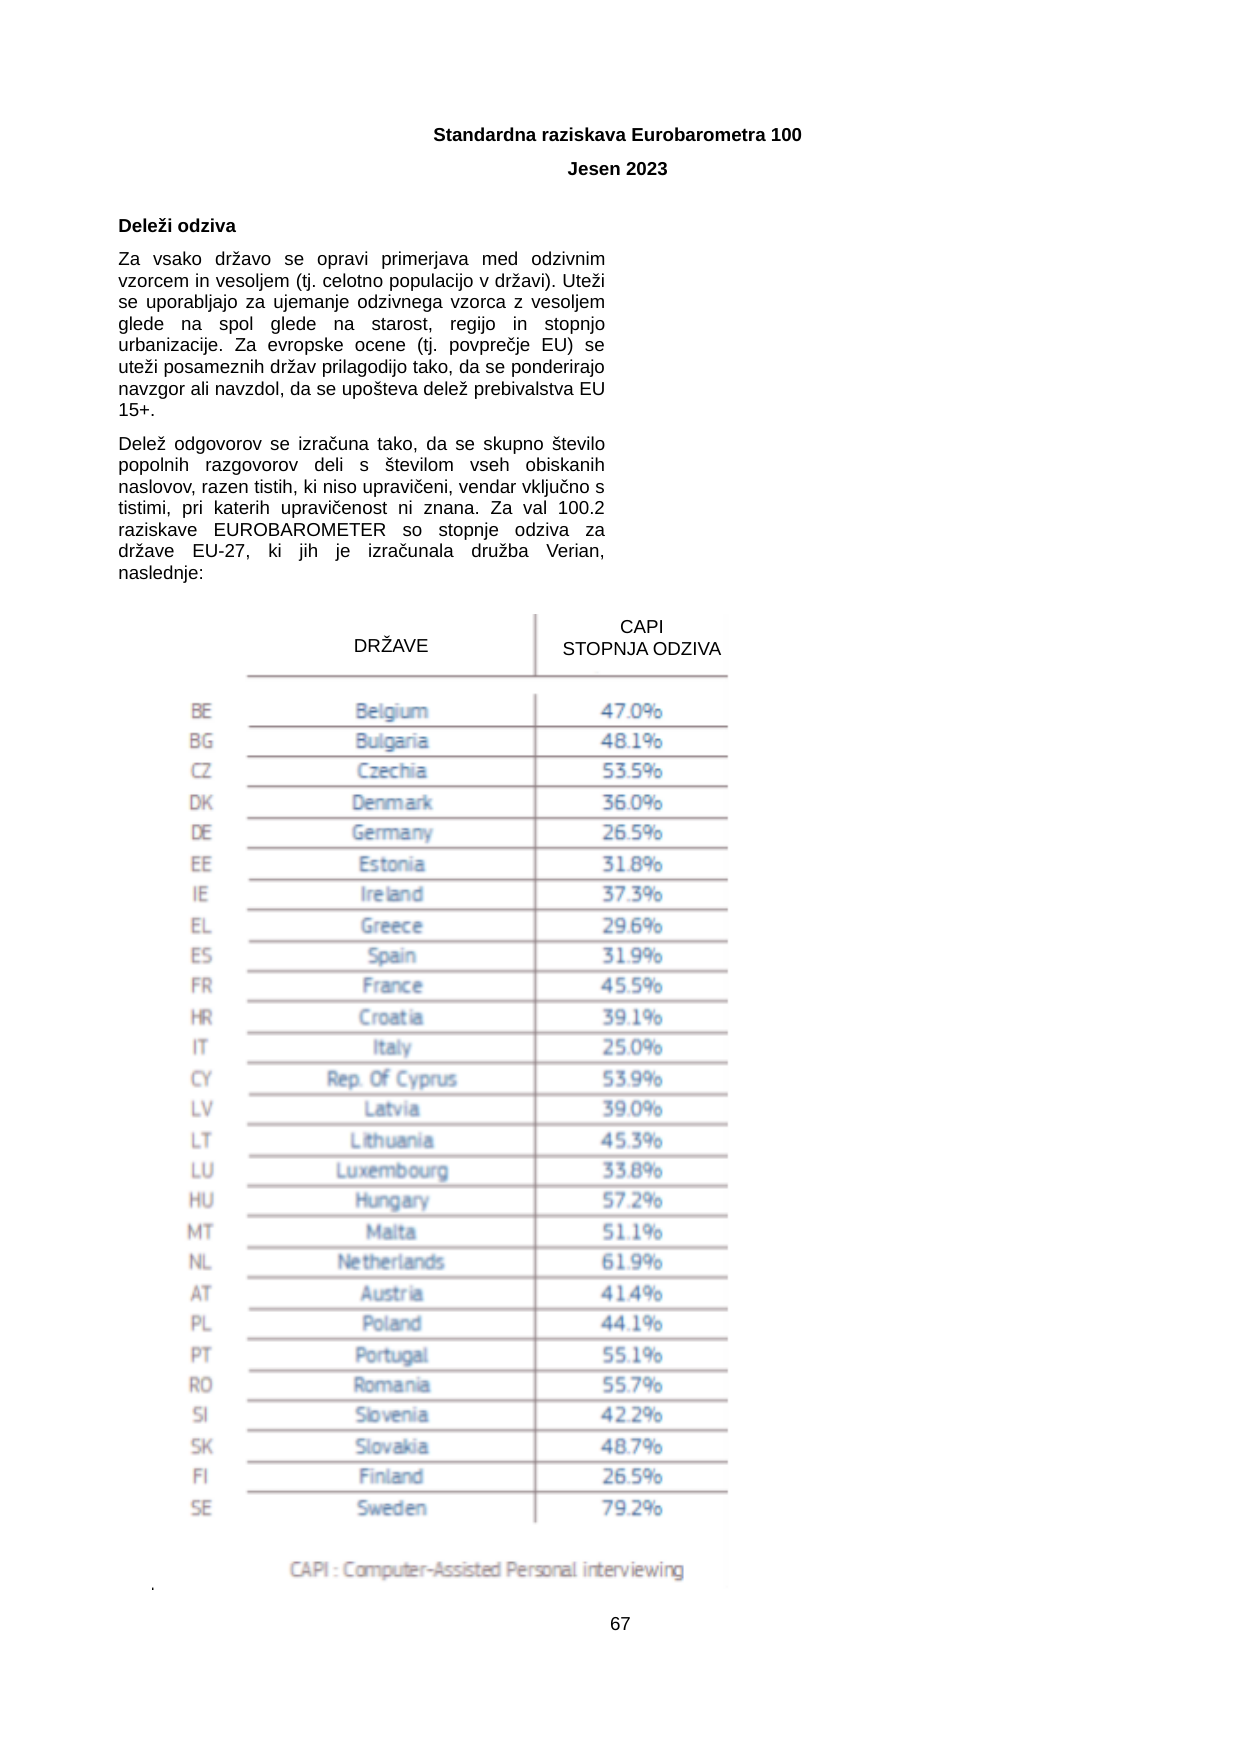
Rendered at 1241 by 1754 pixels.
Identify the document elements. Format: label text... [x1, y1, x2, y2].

text Delež odgovorov se izračuna tako, da se skupno število popolnih razgovorov deli s številom vseh obiskanih naslovov, razen tistih, ki niso upravičeni, vendar vključno s tistimi, pri katerih upravičenost ni znana. Za val 100.2 raziskave EUROBAROMETER so stopnje odziva za države EU-27, ki jih je izračunala družba Verian, naslednje: [118, 432, 605, 583]
picture [152, 614, 730, 1590]
text Za vsako državo se opravi primerjava med odzivnim vzorcem in vesoljem (tj. celotno populacijo v državi). Uteži se uporabljajo za ujemanje odzivnega vzorca z vesoljem glede na spol glede na starost, regijo in stopnjo urbanizacije. Za evropske ocene (tj. povprečje EU) se uteži posameznih držav prilagodijo tako, da se ponderirajo navzgor ali navzdol, da se upošteva delež prebivalstva EU 15+. [118, 248, 605, 420]
text Deleži odziva [118, 214, 605, 236]
